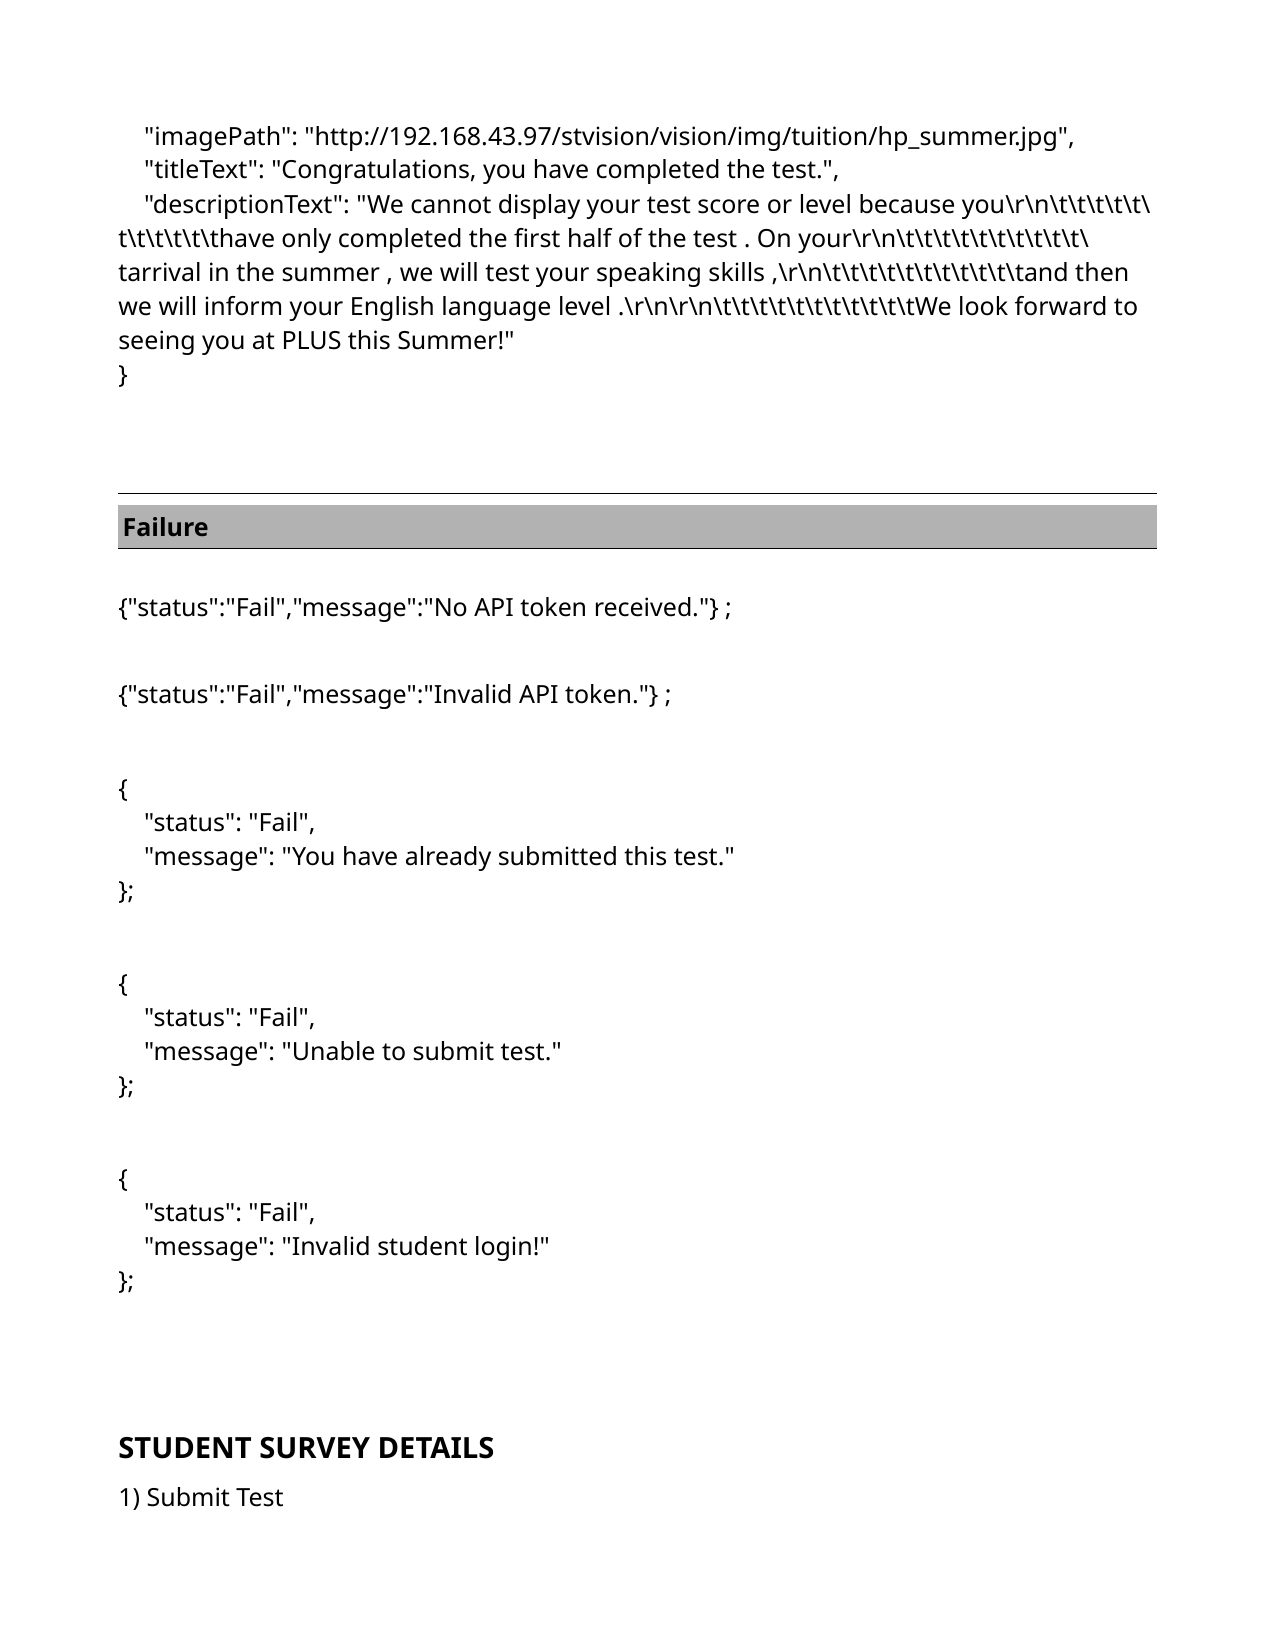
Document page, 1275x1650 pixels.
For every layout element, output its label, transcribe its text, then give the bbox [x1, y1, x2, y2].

text Failure [118, 505, 1157, 548]
text { "status": "Fail", "message": "Invalid student login!" }; [118, 1161, 1157, 1297]
subtitle student survey details [118, 1428, 1157, 1467]
text {"status":"Fail","message":"No API token received."} ; [118, 589, 1157, 623]
text { "status": "Fail", "message": "Unable to submit test." }; [118, 966, 1157, 1102]
text 1) Submit Test [118, 1480, 1157, 1514]
text {"status":"Fail","message":"Invalid API token."} ; [118, 677, 1157, 711]
text { "status": "Fail", "message": "You have already submitted this test." }; [118, 770, 1157, 906]
text "imagePath": "http://192.168.43.97/stvision/vision/img/tuition/hp_summer.jpg", "titleText": "Congratulations, you have completed the test.", "descriptionText": "We cannot display your test score or level because you\r\n\t\t\t\t\t\t\t\t\t\t\thave only completed the first half of the test . On your\r\n\t\t\t\t\t\t\t\t\t\t\tarrival in the summer , we will test your speaking skills ,\r\n\t\t\t\t\t\t\t\t\t\t\tand then we will inform your English language level .\r\n\r\n\t\t\t\t\t\t\t\t\t\t\tWe look forward to seeing you at PLUS this Summer!" } [118, 118, 1157, 391]
